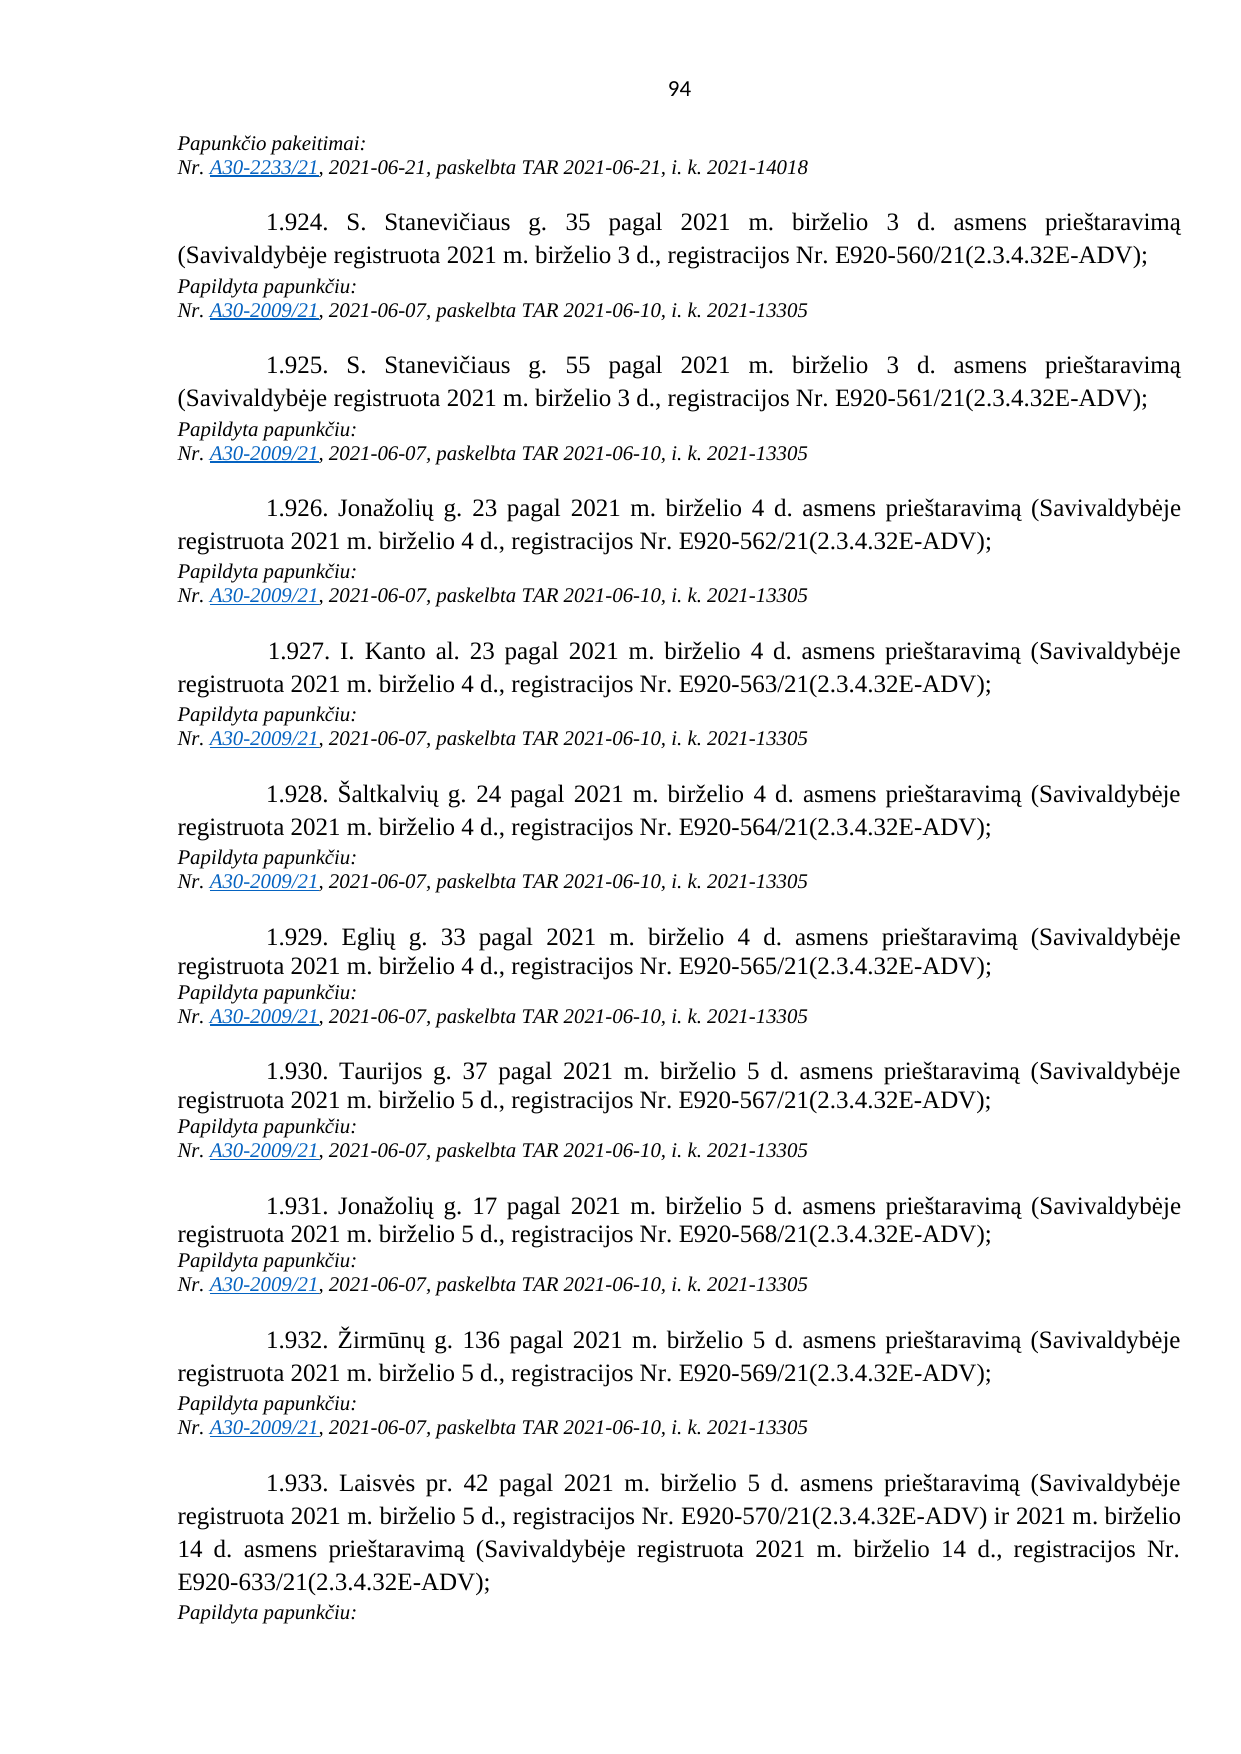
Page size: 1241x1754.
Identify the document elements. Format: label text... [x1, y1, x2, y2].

text 1.931. Jonažolių g. 17 pagal 2021 m. birželio 5 d. asmens prieštaravimą (Savivaldybėje registruota 2021 m. birželio 5 d., registracijos Nr. E920-568/21(2.3.4.32E-ADV); [177, 1191, 1181, 1248]
text Nr. A30-2009/21, 2021-06-07, paskelbta TAR 2021-06-10, i. k. 2021-13305 [177, 869, 1181, 893]
text 1.930. Taurijos g. 37 pagal 2021 m. birželio 5 d. asmens prieštaravimą (Savivaldybėje registruota 2021 m. birželio 5 d., registracijos Nr. E920-567/21(2.3.4.32E-ADV); [177, 1056, 1181, 1114]
text Papildyta papunkčiu: [177, 1391, 1181, 1415]
text Papildyta papunkčiu: [177, 559, 1181, 583]
text Nr. A30-2009/21, 2021-06-07, paskelbta TAR 2021-06-10, i. k. 2021-13305 [177, 1138, 1181, 1162]
text Papildyta papunkčiu: [177, 1248, 1181, 1272]
text Nr. A30-2009/21, 2021-06-07, paskelbta TAR 2021-06-10, i. k. 2021-13305 [177, 1004, 1181, 1028]
text Nr. A30-2009/21, 2021-06-07, paskelbta TAR 2021-06-10, i. k. 2021-13305 [177, 441, 1181, 464]
text Papildyta papunkčiu: [177, 1114, 1181, 1138]
text Nr. A30-2009/21, 2021-06-07, paskelbta TAR 2021-06-10, i. k. 2021-13305 [177, 1272, 1181, 1296]
text Nr. A30-2009/21, 2021-06-07, paskelbta TAR 2021-06-10, i. k. 2021-13305 [177, 1415, 1181, 1439]
text 1.933. Laisvės pr. 42 pagal 2021 m. birželio 5 d. asmens prieštaravimą (Savivaldybėje registruota 2021 m. birželio 5 d., registracijos Nr. E920-570/21(2.3.4.32E-ADV) ir 2021 m. birželio 14 d. asmens prieštaravimą (Savivaldybėje registruota 2021 m. birželio 14 d., registracijos Nr. E920-633/21(2.3.4.32E-ADV); [177, 1468, 1181, 1596]
text Papildyta papunkčiu: [177, 273, 1181, 298]
text Papildyta papunkčiu: [177, 845, 1181, 869]
text Nr. A30-2233/21, 2021-06-21, paskelbta TAR 2021-06-21, i. k. 2021-14018 [177, 155, 1181, 179]
text 1.929. Eglių g. 33 pagal 2021 m. birželio 4 d. asmens prieštaravimą (Savivaldybėje registruota 2021 m. birželio 4 d., registracijos Nr. E920-565/21(2.3.4.32E-ADV); [177, 922, 1181, 979]
text 1.932. Žirmūnų g. 136 pagal 2021 m. birželio 5 d. asmens prieštaravimą (Savivaldybėje registruota 2021 m. birželio 5 d., registracijos Nr. E920-569/21(2.3.4.32E-ADV); [177, 1325, 1181, 1387]
text 1.928. Šaltkalvių g. 24 pagal 2021 m. birželio 4 d. asmens prieštaravimą (Savivaldybėje registruota 2021 m. birželio 4 d., registracijos Nr. E920-564/21(2.3.4.32E-ADV); [177, 779, 1181, 841]
text 1.925. S. Stanevičiaus g. 55 pagal 2021 m. birželio 3 d. asmens prieštaravimą (Savivaldybėje registruota 2021 m. birželio 3 d., registracijos Nr. E920-561/21(2.3.4.32E-ADV); [177, 350, 1181, 412]
text Papildyta papunkčiu: [177, 702, 1181, 726]
text Nr. A30-2009/21, 2021-06-07, paskelbta TAR 2021-06-10, i. k. 2021-13305 [177, 726, 1181, 750]
text Papunkčio pakeitimai: [177, 131, 1181, 155]
text Papildyta papunkčiu: [177, 416, 1181, 441]
text 1.926. Jonažolių g. 23 pagal 2021 m. birželio 4 d. asmens prieštaravimą (Savivaldybėje registruota 2021 m. birželio 4 d., registracijos Nr. E920-562/21(2.3.4.32E-ADV); [177, 493, 1181, 555]
text 1.924. S. Stanevičiaus g. 35 pagal 2021 m. birželio 3 d. asmens prieštaravimą (Savivaldybėje registruota 2021 m. birželio 3 d., registracijos Nr. E920-560/21(2.3.4.32E-ADV); [177, 207, 1181, 269]
text Papildyta papunkčiu: [177, 979, 1181, 1004]
text 1.927. I. Kanto al. 23 pagal 2021 m. birželio 4 d. asmens prieštaravimą (Savivaldybėje registruota 2021 m. birželio 4 d., registracijos Nr. E920-563/21(2.3.4.32E-ADV); [177, 636, 1181, 698]
text Nr. A30-2009/21, 2021-06-07, paskelbta TAR 2021-06-10, i. k. 2021-13305 [177, 298, 1181, 322]
text Papildyta papunkčiu: [177, 1600, 1181, 1624]
text Nr. A30-2009/21, 2021-06-07, paskelbta TAR 2021-06-10, i. k. 2021-13305 [177, 583, 1181, 607]
